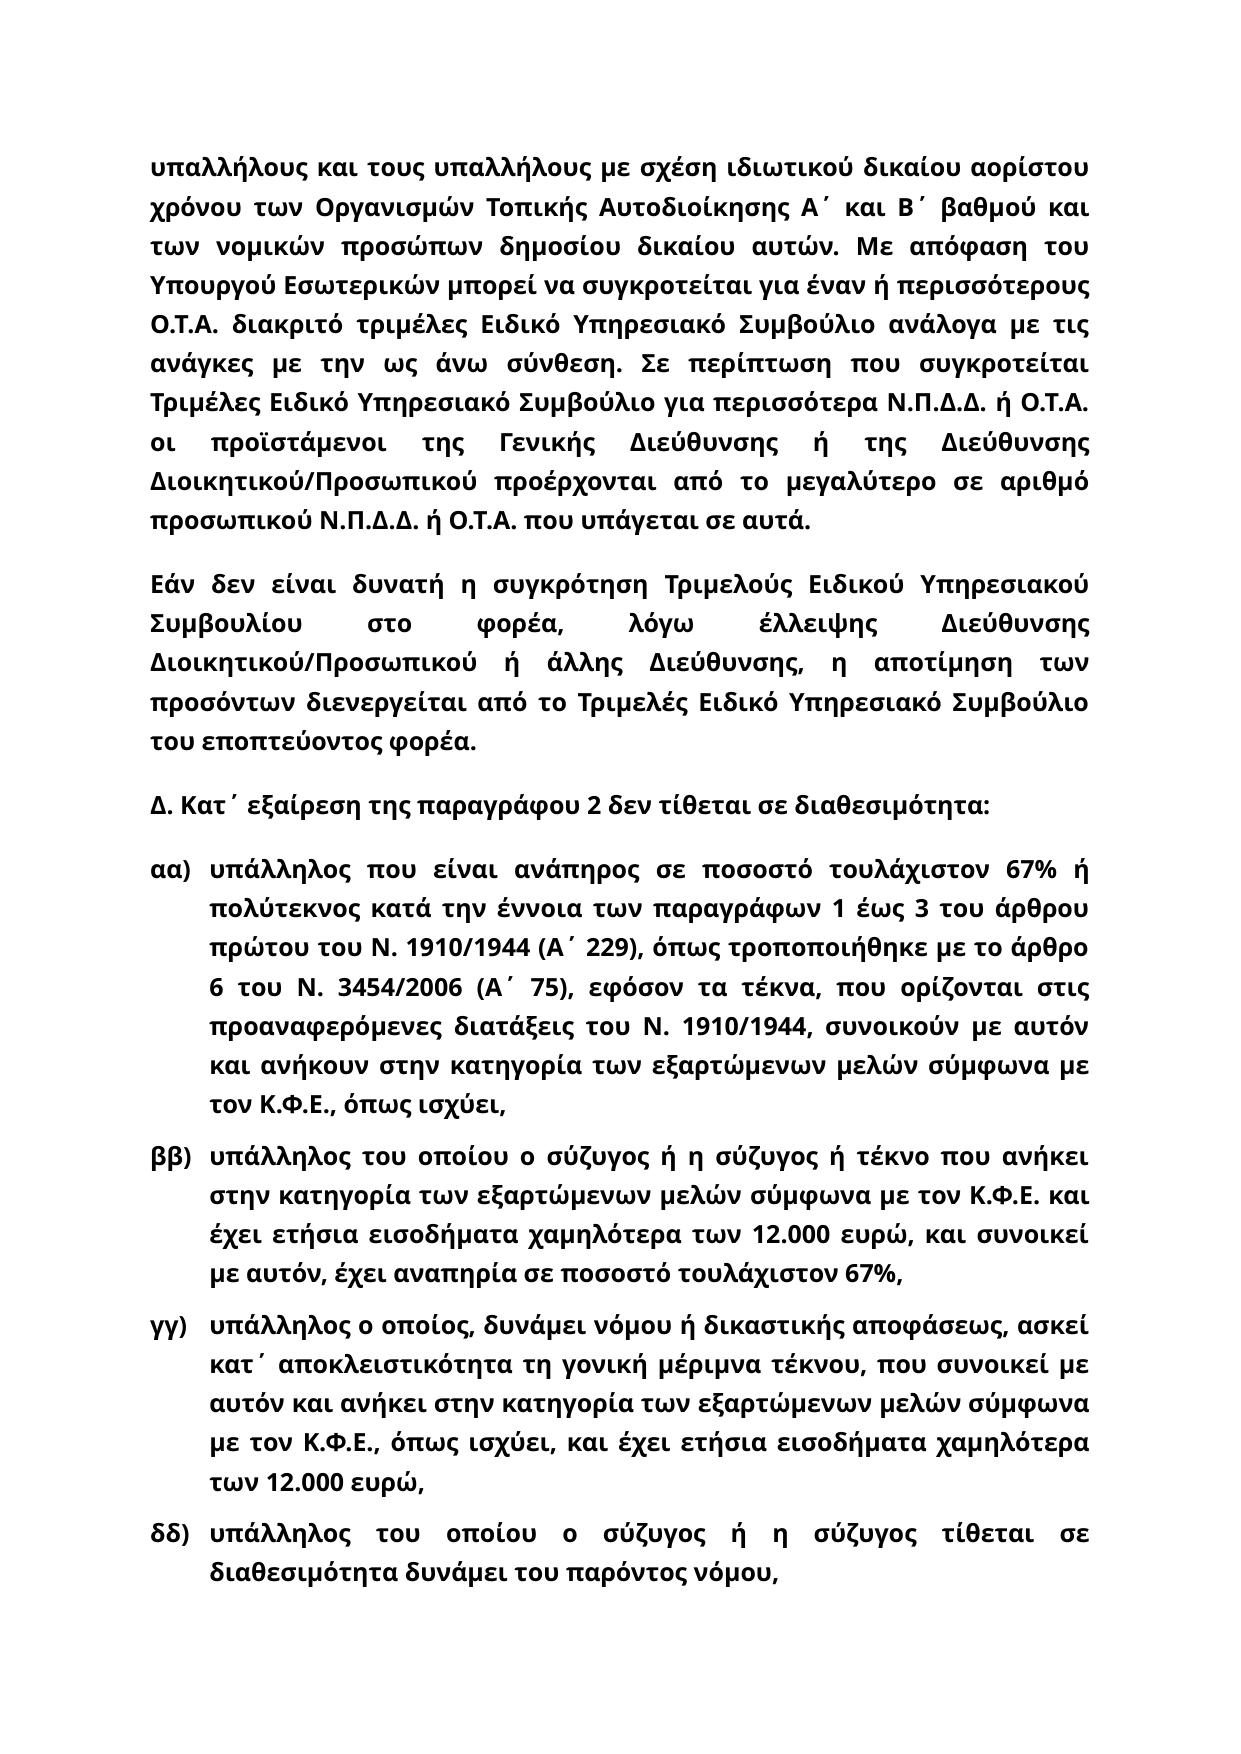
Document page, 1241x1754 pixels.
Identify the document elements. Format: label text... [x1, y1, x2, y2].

text Εάν δεν είναι δυνατή η συγκρότηση Τριμελούς Ειδικού Υπηρεσιακού Συμβουλίου στο φορέα, λόγω έλλειψης Διεύθυνσης Διοικητικού/Προσωπικού ή άλλης Διεύθυνσης, η αποτίμηση των προσόντων διενεργείται από το Τριμελές Ειδικό Υπηρεσιακό Συμβούλιο του εποπτεύοντος φορέα. [150, 567, 1090, 757]
list γγ) υπάλληλος ο οποίος, δυνάμει νόμου ή δικαστικής αποφάσεως, ασκεί κατ΄ αποκλειστικότητα τη γονική μέριμνα τέκνου, που συνοικεί με αυτόν και ανήκει στην κατηγορία των εξαρτώμενων μελών σύμφωνα με τον Κ.Φ.Ε., όπως ισχύει, και έχει ετήσια εισοδήματα χαμηλότερα των 12.000 ευρώ, [150, 1307, 1090, 1498]
list δδ) υπάλληλος του οποίου ο σύζυγος ή η σύζυγος τίθεται σε διαθεσιμότητα δυνάμει του παρόντος νόμου, [150, 1516, 1090, 1589]
text υπαλλήλους και τους υπαλλήλους με σχέση ιδιωτικού δικαίου αορίστου χρόνου των Οργανισμών Τοπικής Αυτοδιοίκησης Α΄ και Β΄ βαθμού και των νομικών προσώπων δημοσίου δικαίου αυτών. Με απόφαση του Υπουργού Εσωτερικών μπορεί να συγκροτείται για έναν ή περισσότερους Ο.Τ.Α. διακριτό τριμέλες Ειδικό Υπηρεσιακό Συμβούλιο ανάλογα με τις ανάγκες με την ως άνω σύνθεση. Σε περίπτωση που συγκροτείται Τριμέλες Ειδικό Υπηρεσιακό Συμβούλιο για περισσότερα Ν.Π.Δ.Δ. ή Ο.Τ.Α. οι προϊστάμενοι της Γενικής Διεύθυνσης ή της Διεύθυνσης Διοικητικού/Προσωπικού προέρχονται από το μεγαλύτερο σε αριθμό προσωπικού Ν.Π.Δ.Δ. ή Ο.Τ.Α. που υπάγεται σε αυτά. [150, 150, 1090, 537]
text Δ. Κατ΄ εξαίρεση της παραγράφου 2 δεν τίθεται σε διαθεσιμότητα: [150, 787, 1090, 822]
list ββ) υπάλληλος του οποίου ο σύζυγος ή η σύζυγος ή τέκνο που ανήκει στην κατηγορία των εξαρτώμενων μελών σύμφωνα με τον Κ.Φ.Ε. και έχει ετήσια εισοδήματα χαμηλότερα των 12.000 ευρώ, και συνοικεί με αυτόν, έχει αναπηρία σε ποσοστό τουλάχιστον 67%, [150, 1138, 1090, 1290]
list αα) υπάλληλος που είναι ανάπηρος σε ποσοστό τουλάχιστον 67% ή πολύτεκνος κατά την έννοια των παραγράφων 1 έως 3 του άρθρου πρώτου του Ν. 1910/1944 (Α΄ 229), όπως τροποποιήθηκε με το άρθρο 6 του Ν. 3454/2006 (Α΄ 75), εφόσον τα τέκνα, που ορίζονται στις προαναφερόμενες διατάξεις του Ν. 1910/1944, συνοικούν με αυτόν και ανήκουν στην κατηγορία των εξαρτώμενων μελών σύμφωνα με τον Κ.Φ.Ε., όπως ισχύει, [150, 852, 1090, 1121]
